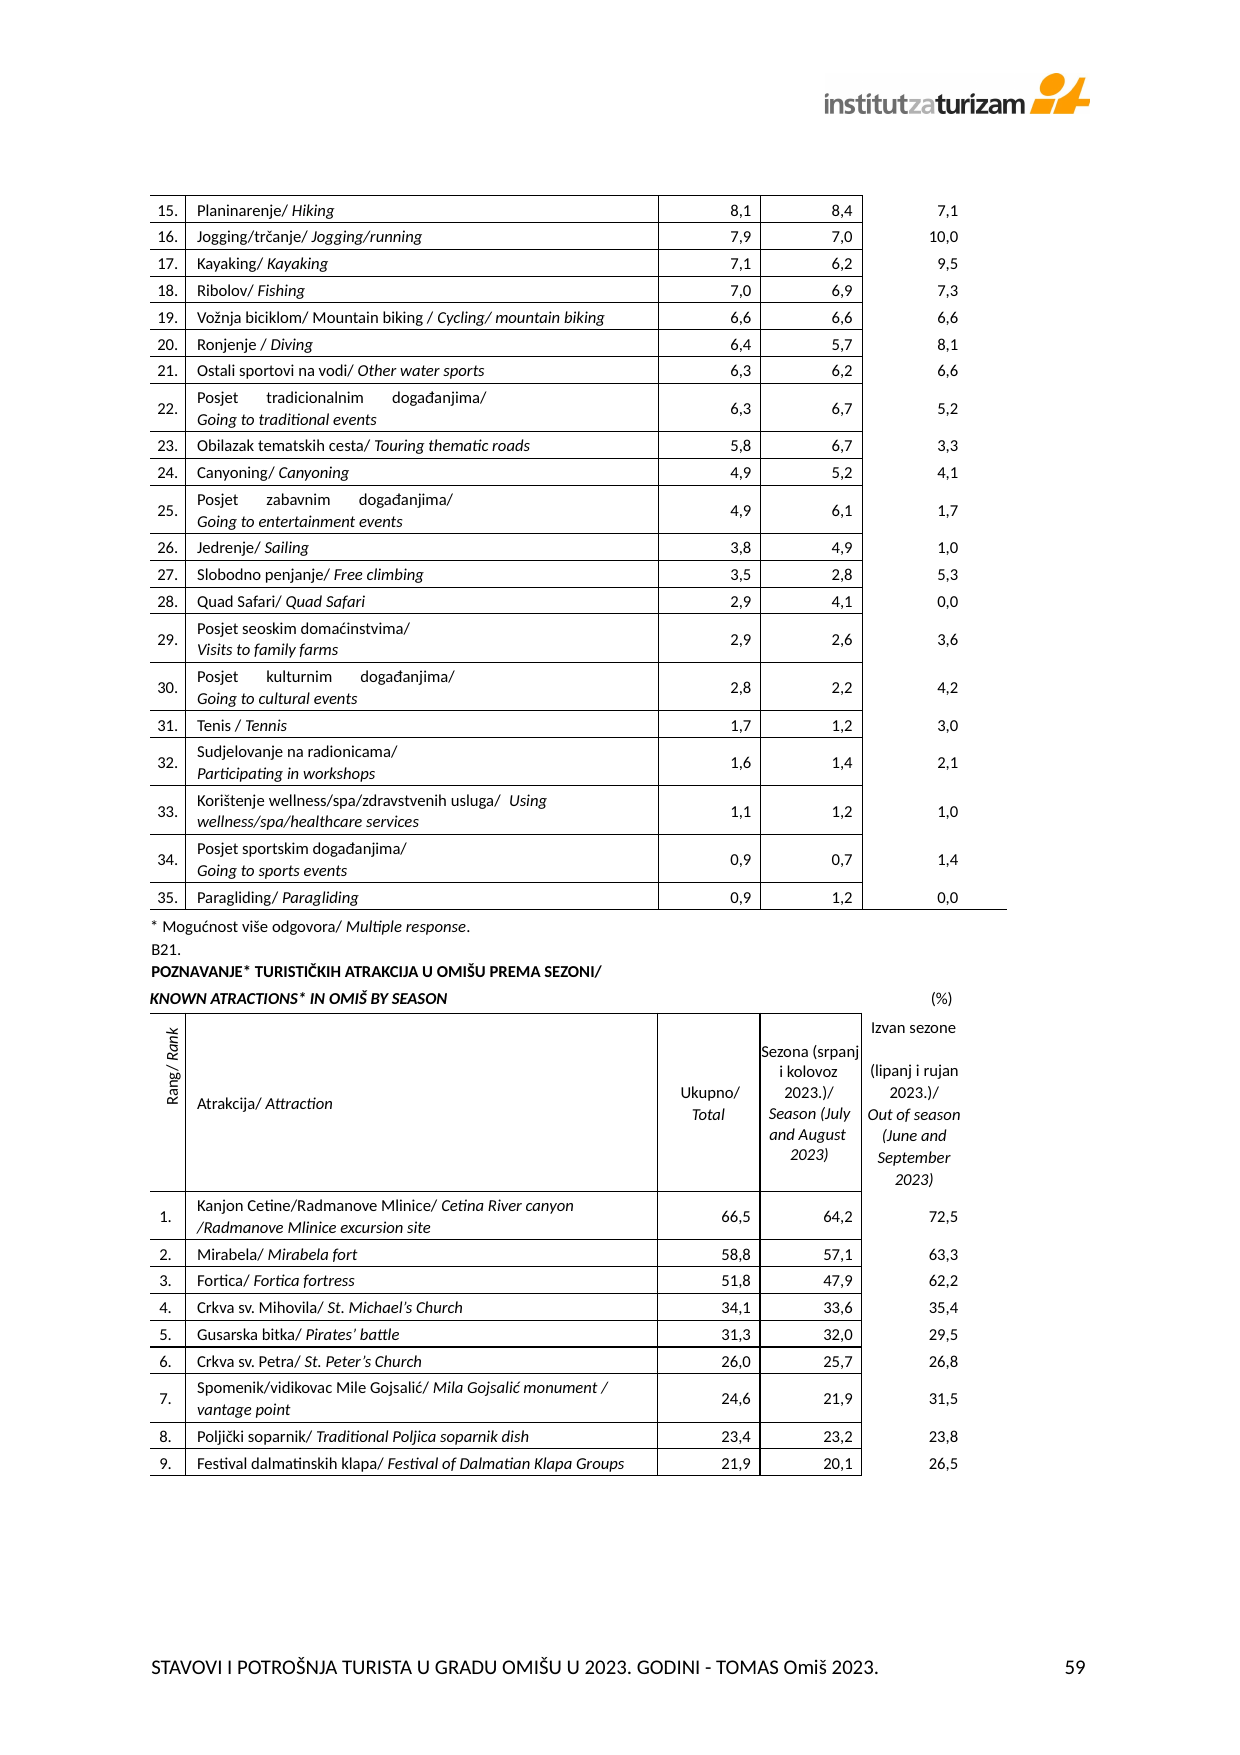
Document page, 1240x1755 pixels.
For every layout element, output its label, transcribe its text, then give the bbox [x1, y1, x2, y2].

table_cell 2. [150, 1240, 185, 1266]
table_cell 20,1 [761, 1449, 861, 1475]
table_cell 2,9 [659, 588, 760, 613]
table_cell 8,1 [659, 196, 760, 222]
table_cell Gusarska bitka/ Pirates’ battle [186, 1321, 657, 1346]
table_header Atrakcija/ Attraction [186, 1014, 657, 1191]
table_cell 19. [150, 303, 185, 329]
table_cell 26,5 [862, 1448, 1007, 1475]
table_cell 23,4 [658, 1423, 759, 1448]
table_cell 5,2 [761, 459, 862, 484]
table_cell 51,8 [658, 1267, 759, 1293]
table_cell 3,5 [659, 561, 760, 587]
table_header Ukupno/ Total [658, 1014, 759, 1191]
table_cell Jogging/trčanje/ Jogging/running [186, 223, 658, 249]
table_cell 5,2 [863, 383, 1007, 431]
table_cell Jedrenje/ Sailing [186, 534, 658, 560]
table_cell 6,7 [761, 432, 862, 458]
table_cell 7,1 [863, 195, 1007, 222]
table_cell 16. [150, 223, 185, 249]
table_header [150, 1014, 185, 1191]
table_cell 3,3 [863, 431, 1007, 458]
table_cell 64,2 [761, 1192, 861, 1239]
table_cell 4,1 [761, 588, 862, 613]
table_cell 23,8 [862, 1422, 1007, 1448]
table_cell Posjet kulturnim događanjima/ Going to cultural events [186, 663, 658, 710]
table_cell 21. [150, 357, 185, 383]
table_cell 5,7 [761, 330, 862, 356]
table_cell 34,1 [658, 1294, 759, 1319]
text POZNAVANJE* TURISTIČKIH ATRAKCIJA U OMIŠU PREMA SEZONI/ [151, 961, 996, 981]
table_cell 7,3 [863, 276, 1007, 302]
table_cell 6,9 [761, 277, 862, 302]
table_cell Quad Safari/ Quad Safari [186, 588, 658, 613]
table_cell 30. [150, 663, 185, 710]
table_cell Posjet sportskim događanjima/ Going to sports events [186, 835, 658, 882]
text KNOWN ATRACTIONS* IN OMIŠ BY SEASON (%) [115, 982, 996, 1011]
table_cell Korištenje wellness/spa/zdravstvenih usluga/ Using wellness/spa/healthcare services [186, 786, 658, 834]
table_cell Obilazak tematskih cesta/ Touring thematic roads [186, 432, 658, 458]
table_cell 2,2 [761, 663, 862, 710]
table_cell 21,9 [658, 1449, 759, 1475]
table_cell 26,0 [658, 1348, 759, 1373]
table_cell Kanjon Cetine/Radmanove Mlinice/ Cetina River canyon /Radmanove Mlinice excursion site [186, 1192, 657, 1239]
table_cell 25,7 [761, 1348, 861, 1373]
table_cell Ostali sportovi na vodi/ Other water sports [186, 357, 658, 383]
table_cell 7,0 [659, 277, 760, 302]
table_cell 1,7 [863, 485, 1007, 533]
table_cell 6. [150, 1348, 185, 1373]
table_cell 0,0 [863, 587, 1007, 613]
table_cell 3,6 [863, 613, 1007, 662]
table_cell 1,2 [761, 711, 862, 737]
table_cell 6,1 [761, 486, 862, 533]
table_cell 22. [150, 384, 185, 431]
table_cell Kayaking/ Kayaking [186, 250, 658, 276]
table_cell 23,2 [761, 1423, 861, 1448]
table_cell 1,7 [659, 711, 760, 737]
table_cell Posjet tradicionalnim događanjima/ Going to traditional events [186, 384, 658, 431]
table_cell 6,7 [761, 384, 862, 431]
table_cell Planinarenje/ Hiking [186, 196, 658, 222]
table_cell 6,6 [863, 302, 1007, 329]
table_cell 33,6 [761, 1294, 861, 1319]
table_cell Festival dalmatinskih klapa/ Festival of Dalmatian Klapa Groups [186, 1449, 657, 1475]
table_cell 5,3 [863, 560, 1007, 587]
table_cell Ribolov/ Fishing [186, 277, 658, 302]
table_cell 23. [150, 432, 185, 458]
table_cell 62,2 [862, 1266, 1007, 1293]
table_cell Tenis / Tennis [186, 711, 658, 737]
table_cell 20. [150, 330, 185, 356]
table_cell 32. [150, 738, 185, 785]
table_cell 0,7 [761, 835, 862, 882]
table_cell 31,5 [862, 1373, 1007, 1422]
table_cell 47,9 [761, 1267, 861, 1293]
table_cell 7,9 [659, 223, 760, 249]
table_cell 34. [150, 835, 185, 882]
table_cell 8,4 [761, 196, 862, 222]
table_cell 3,0 [863, 710, 1007, 737]
table_cell Mirabela/ Mirabela fort [186, 1240, 657, 1266]
table_cell 35. [150, 883, 185, 909]
table_cell 1,4 [761, 738, 862, 785]
table_cell Fortica/ Fortica fortress [186, 1267, 657, 1293]
table_cell 1. [150, 1192, 185, 1239]
table_cell 4,9 [659, 459, 760, 484]
table_cell 4,1 [863, 458, 1007, 484]
table_cell 7,1 [659, 250, 760, 276]
table_cell 6,6 [761, 303, 862, 329]
table_cell 4,2 [863, 662, 1007, 710]
table_cell 3. [150, 1267, 185, 1293]
table_cell 6,6 [863, 356, 1007, 383]
table_header Sezona (srpanj i kolovoz 2023.)/ Season (July and August 2023) [761, 1014, 861, 1191]
table_header Izvan sezone (lipanj i rujan 2023.)/ Out of season (June and September 2023) [862, 1013, 1007, 1191]
table_cell 2,1 [863, 737, 1007, 785]
list Mogućnost više odgovora/ Multiple response. [150, 910, 996, 938]
table_cell 24,6 [658, 1374, 759, 1422]
table_cell 8. [150, 1423, 185, 1448]
table_cell 21,9 [761, 1374, 861, 1422]
table_cell Sudjelovanje na radionicama/ Participating in workshops [186, 738, 658, 785]
table_cell 29,5 [862, 1320, 1007, 1346]
table_cell 3,8 [659, 534, 760, 560]
table_cell 4,9 [761, 534, 862, 560]
table_cell Posjet seoskim domaćinstvima/ Visits to family farms [186, 614, 658, 662]
table_cell Vožnja biciklom/ Mountain biking / Cycling/ mountain biking [186, 303, 658, 329]
table_cell 6,6 [659, 303, 760, 329]
table_cell 2,9 [659, 614, 760, 662]
table_cell 4,9 [659, 486, 760, 533]
table_cell 32,0 [761, 1321, 861, 1346]
table_cell 5. [150, 1321, 185, 1346]
table_cell 6,3 [659, 384, 760, 431]
table_cell 2,8 [761, 561, 862, 587]
table_cell Crkva sv. Mihovila/ St. Michael’s Church [186, 1294, 657, 1319]
table_cell Spomenik/vidikovac Mile Gojsalić/ Mila Gojsalić monument / vantage point [186, 1374, 657, 1422]
table_cell 26,8 [862, 1346, 1007, 1373]
table_cell 1,4 [863, 834, 1007, 882]
table_cell 0,0 [863, 882, 1007, 909]
table_cell 1,6 [659, 738, 760, 785]
table_cell 7. [150, 1374, 185, 1422]
table_cell 7,0 [761, 223, 862, 249]
table_cell Posjet zabavnim događanjima/ Going to entertainment events [186, 486, 658, 533]
table_cell 1,0 [863, 785, 1007, 834]
table_cell 6,3 [659, 357, 760, 383]
table_cell 1,1 [659, 786, 760, 834]
table_cell 8,1 [863, 329, 1007, 356]
table_cell 2,6 [761, 614, 862, 662]
table_cell Canyoning/ Canyoning [186, 459, 658, 484]
table_cell 9,5 [863, 249, 1007, 276]
table_cell 0,9 [659, 883, 760, 909]
table_cell 57,1 [761, 1240, 861, 1266]
table_cell 5,8 [659, 432, 760, 458]
table_cell 58,8 [658, 1240, 759, 1266]
table_cell 1,2 [761, 786, 862, 834]
table_cell Poljički soparnik/ Traditional Poljica soparnik dish [186, 1423, 657, 1448]
table_cell 33. [150, 786, 185, 834]
text B21. [151, 939, 996, 960]
table_cell Ronjenje / Diving [186, 330, 658, 356]
table_cell 1,2 [761, 883, 862, 909]
table_cell 26. [150, 534, 185, 560]
table_cell 6,2 [761, 250, 862, 276]
table_cell 6,4 [659, 330, 760, 356]
table_cell 0,9 [659, 835, 760, 882]
table_cell 25. [150, 486, 185, 533]
table_cell 31,3 [658, 1321, 759, 1346]
table_cell 18. [150, 277, 185, 302]
table_cell Crkva sv. Petra/ St. Peter’s Church [186, 1348, 657, 1373]
table_cell Paragliding/ Paragliding [186, 883, 658, 909]
table_cell 31. [150, 711, 185, 737]
table_cell 9. [150, 1449, 185, 1475]
table_cell 17. [150, 250, 185, 276]
table_cell 72,5 [862, 1191, 1007, 1239]
table_cell 1,0 [863, 533, 1007, 560]
table_cell 66,5 [658, 1192, 759, 1239]
table_cell 6,2 [761, 357, 862, 383]
table_cell 15. [150, 196, 185, 222]
table_cell 28. [150, 588, 185, 613]
table_cell 29. [150, 614, 185, 662]
table_cell 24. [150, 459, 185, 484]
table_cell 4. [150, 1294, 185, 1319]
table_cell 27. [150, 561, 185, 587]
table_cell Slobodno penjanje/ Free climbing [186, 561, 658, 587]
table_cell 10,0 [863, 222, 1007, 249]
table_cell 35,4 [862, 1293, 1007, 1319]
table_cell 63,3 [862, 1239, 1007, 1266]
table_cell 2,8 [659, 663, 760, 710]
